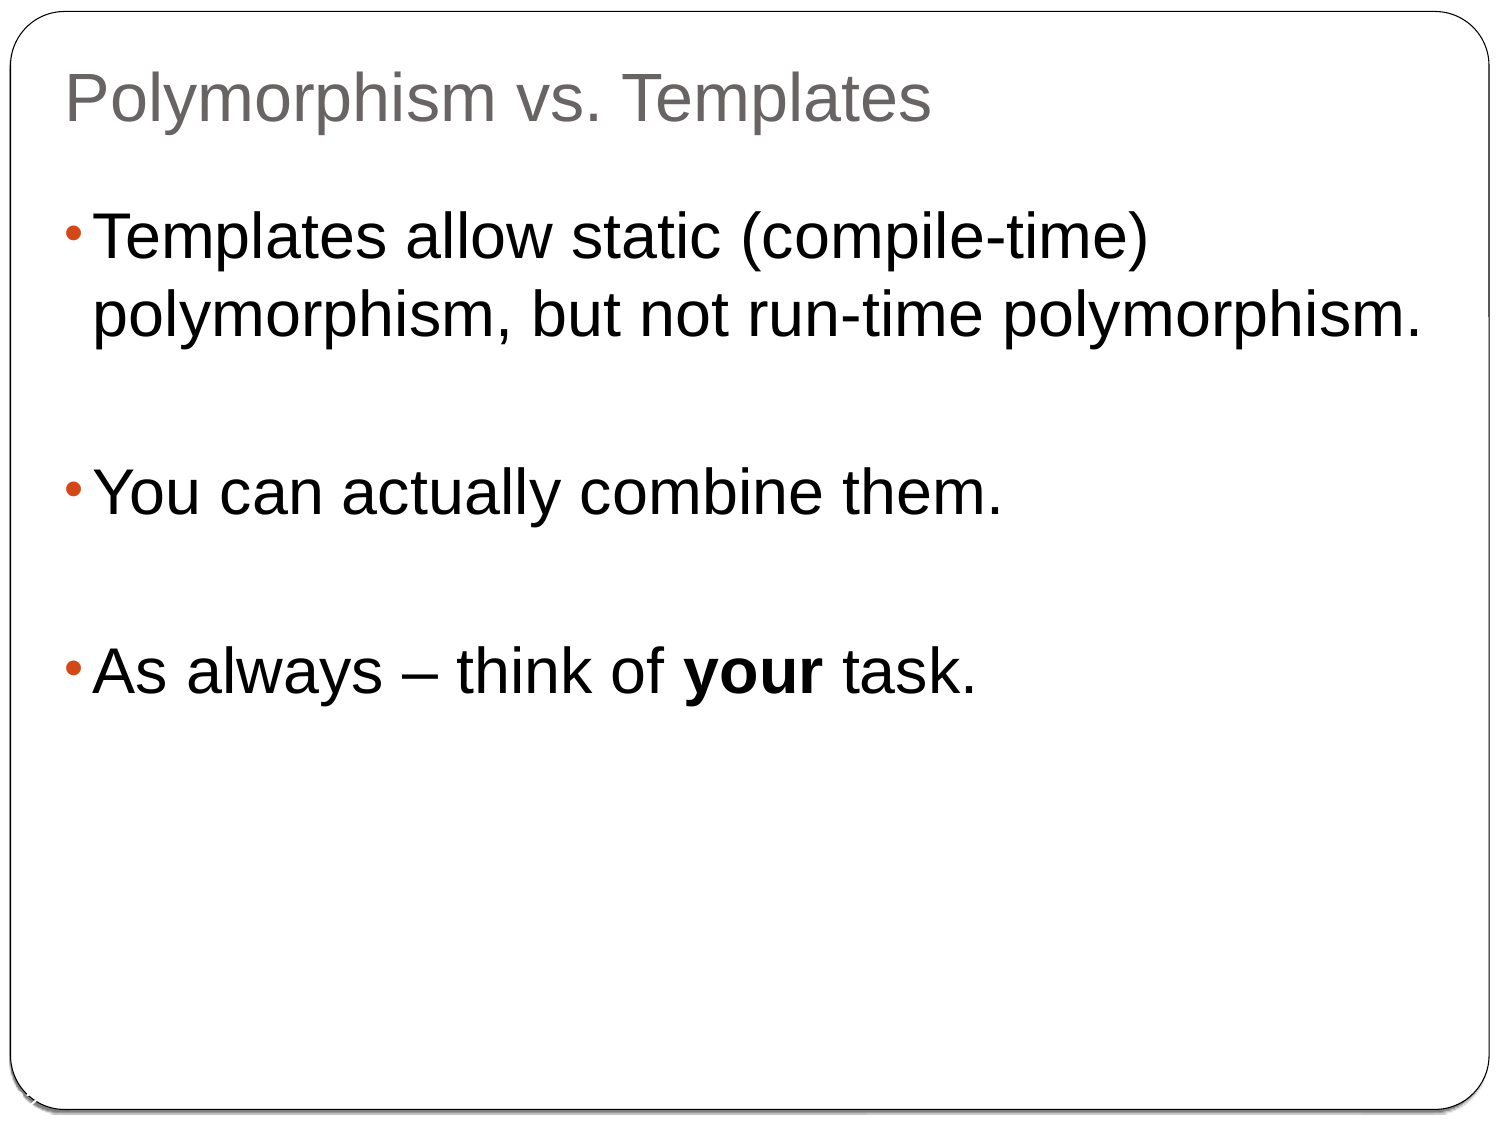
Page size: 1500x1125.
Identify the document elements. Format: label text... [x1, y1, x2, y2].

slide_number [0, 1074, 50, 1125]
list Templates allow static (compile-time) polymorphism, but not run-time polymorphism. You can actually combine them. As always – think of your task. [50, 149, 1450, 750]
title Polymorphism vs. Templates [50, 45, 1450, 149]
